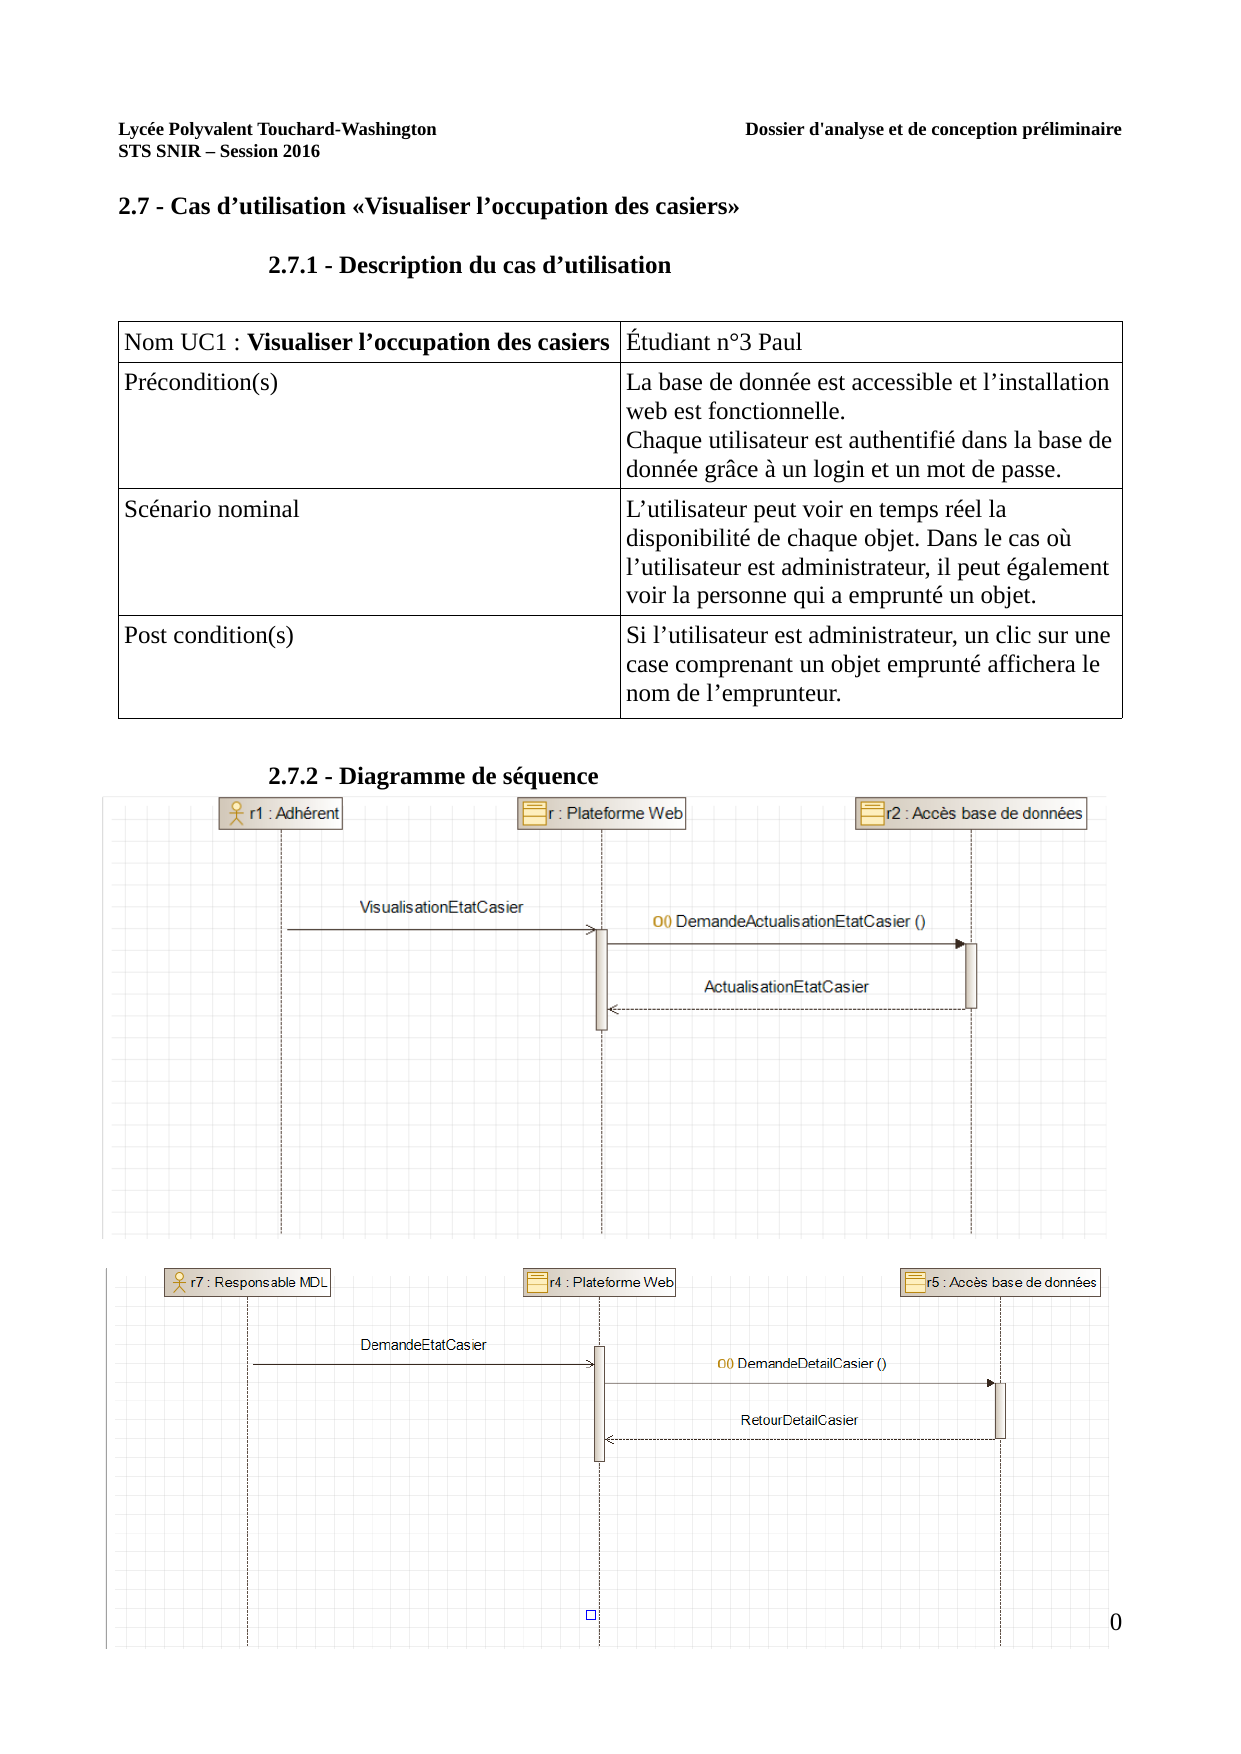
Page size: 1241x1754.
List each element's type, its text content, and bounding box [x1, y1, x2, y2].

table_cell Si l’utilisateur est administrateur, un clic sur une case comprenant un objet emprunté affichera le nom de l’emprunteur. [621, 616, 1122, 717]
table_cell Précondition(s) [119, 363, 620, 488]
table_header Nom UC1 : Visualiser l’occupation des casiers [119, 322, 620, 362]
picture [105, 1268, 1110, 1649]
table_cell La base de donnée est accessible et l’installation web est fonctionnelle. Chaque utilisateur est authentifié dans la base de donnée grâce à un login et un mot de passe. [621, 363, 1122, 488]
subtitle 2.7.1 - Description du cas d’utilisation [118, 247, 1122, 280]
picture [102, 796, 1107, 1239]
table_cell Post condition(s) [119, 616, 620, 717]
subtitle 2.7.2 - Diagramme de séquence [118, 761, 1122, 789]
table_cell L’utilisateur peut voir en temps réel la disponibilité de chaque objet. Dans le cas où l’utilisateur est administrateur, il peut également voir la personne qui a emprunté un objet. [621, 489, 1122, 615]
table_header Étudiant n°3 Paul [621, 322, 1122, 362]
table_cell Scénario nominal [119, 489, 620, 615]
subtitle 2.7 - Cas d’utilisation «Visualiser l’occupation des casiers» [118, 191, 1122, 219]
